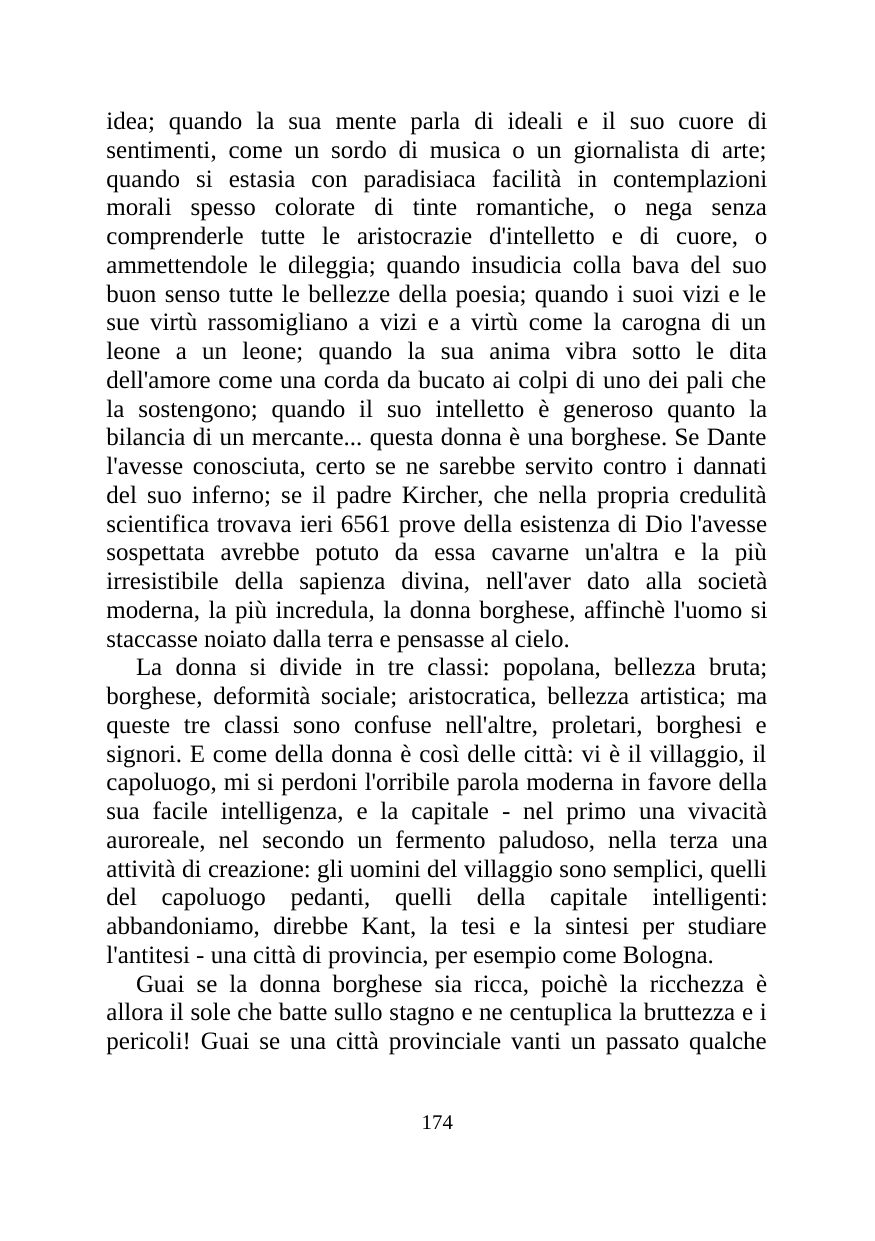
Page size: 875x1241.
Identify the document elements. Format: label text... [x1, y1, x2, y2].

text La donna si divide in tre classi: popolana, bellezza bruta; borghese, deformità sociale; aristocratica, bellezza artistica; ma queste tre classi sono confuse nell'altre, proletari, borghesi e signori. E come della donna è così delle città: vi è il villaggio, il capoluogo, mi si perdoni l'orribile parola moderna in favore della sua facile intelligenza, e la capitale - nel primo una vivacità auroreale, nel secondo un fermento paludoso, nella terza una attività di creazione: gli uomini del villaggio sono semplici, quelli del capoluogo pedanti, quelli della capitale intelligenti: abbandoniamo, direbbe Kant, la tesi e la sintesi per studiare l'antitesi - una città di provincia, per esempio come Bologna. [106, 652, 768, 969]
text idea; quando la sua mente parla di ideali e il suo cuore di sentimenti, come un sordo di musica o un giornalista di arte; quando si estasia con paradisiaca facilità in contemplazioni morali spesso colorate di tinte romantiche, o nega senza comprenderle tutte le aristocrazie d'intelletto e di cuore, o ammettendole le dileggia; quando insudicia colla bava del suo buon senso tutte le bellezze della poesia; quando i suoi vizi e le sue virtù rassomigliano a vizi e a virtù come la carogna di un leone a un leone; quando la sua anima vibra sotto le dita dell'amore come una corda da bucato ai colpi di uno dei pali che la sostengono; quando il suo intelletto è generoso quanto la bilancia di un mercante... questa donna è una borghese. Se Dante l'avesse conosciuta, certo se ne sarebbe servito contro i dannati del suo inferno; se il padre Kircher, che nella propria credulità scientifica trovava ieri 6561 prove della esistenza di Dio l'avesse sospettata avrebbe potuto da essa cavarne un'altra e la più irresistibile della sapienza divina, nell'aver dato alla società moderna, la più incredula, la donna borghese, affinchè l'uomo si staccasse noiato dalla terra e pensasse al cielo. [106, 106, 768, 652]
text Guai se la donna borghese sia ricca, poichè la ricchezza è allora il sole che batte sullo stagno e ne centuplica la bruttezza e i pericoli! Guai se una città provinciale vanti un passato qualche [106, 969, 768, 1055]
